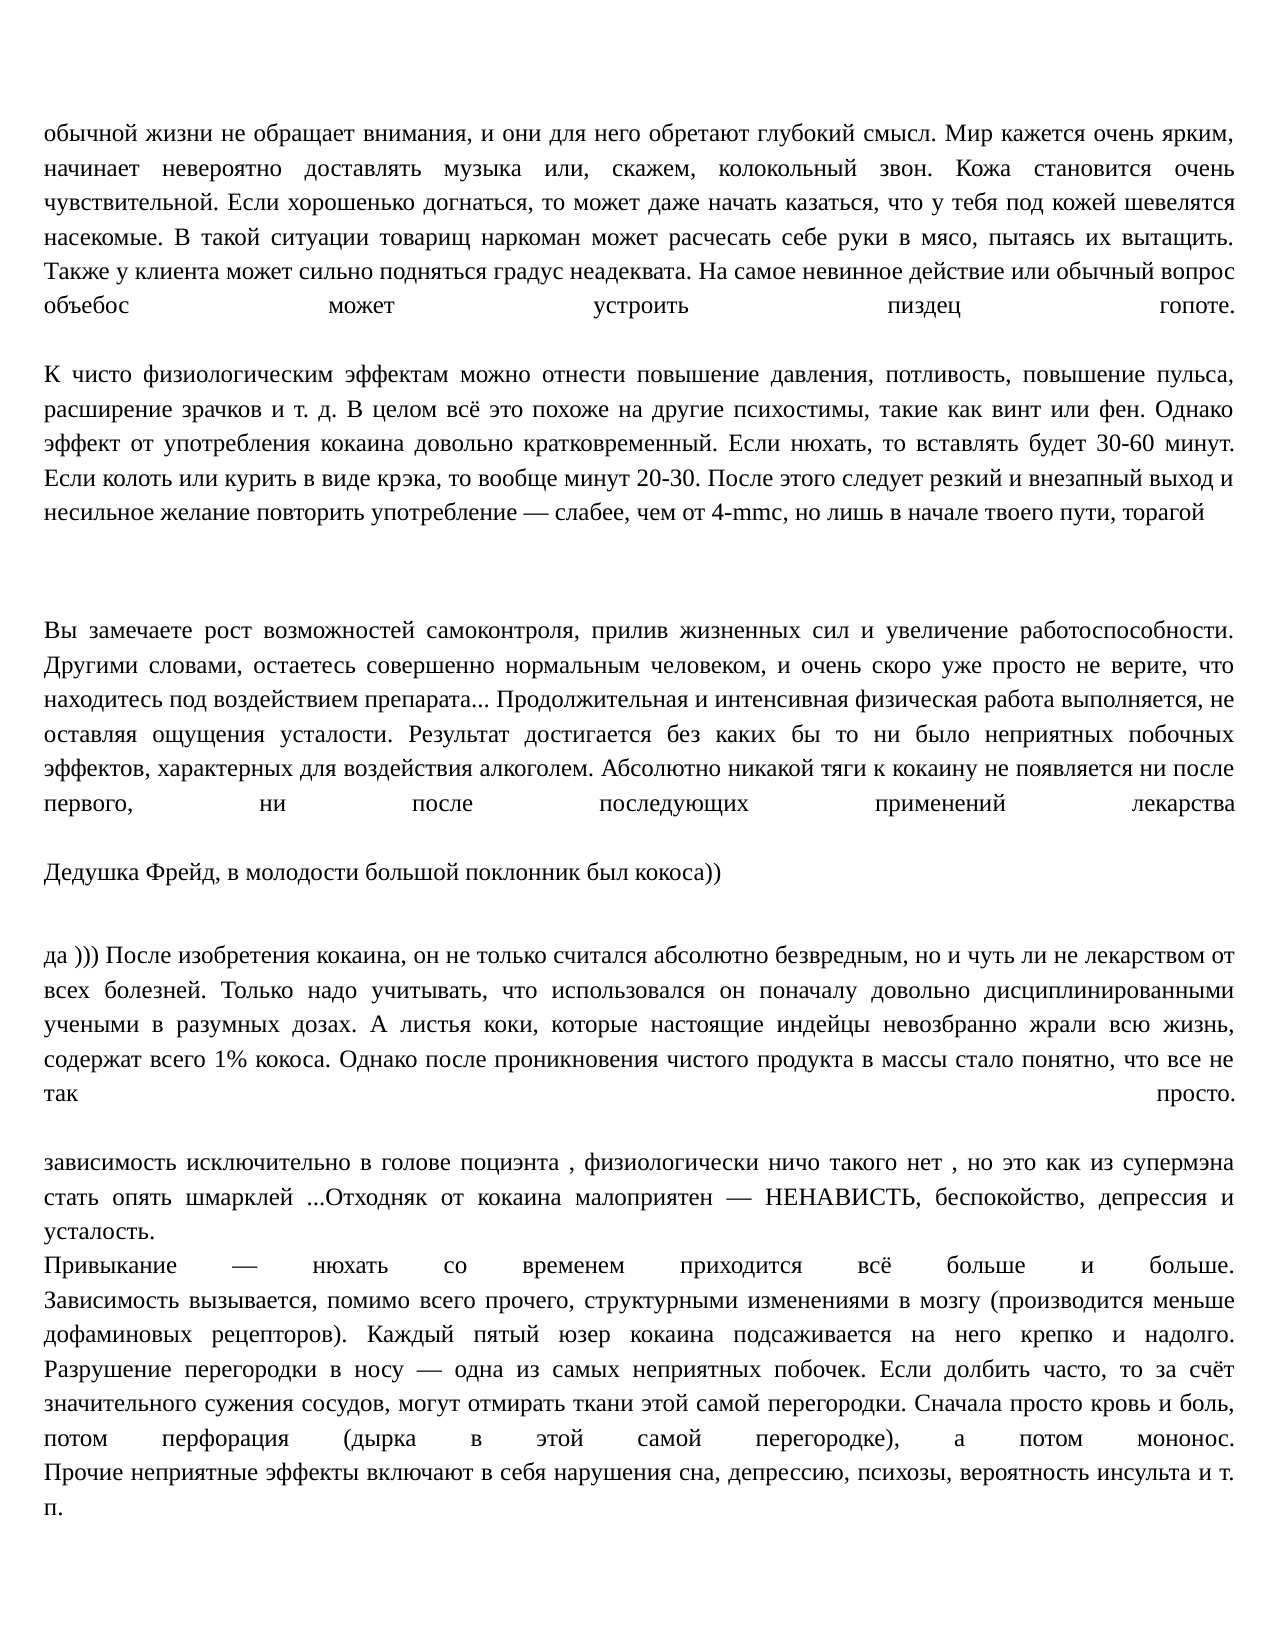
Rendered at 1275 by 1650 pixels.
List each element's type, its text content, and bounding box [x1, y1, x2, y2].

text обычной жизни не обращает внимания, и они для него обретают глубокий смысл. Мир кажется очень ярким, начинает невероятно доставлять музыка или, скажем, колокольный звон. Кожа становится очень чувствительной. Если хорошенько догнаться, то может даже начать казаться, что у тебя под кожей шевелятся насекомые. В такой ситуации товарищ наркоман может расчесать себе руки в мясо, пытаясь их вытащить. Также у клиента может сильно подняться градус неадеквата. На самое невинное действие или обычный вопрос объебос может устроить пиздец гопоте. К чисто физиологическим эффектам можно отнести повышение давления, потливость, повышение пульса, расширение зрачков и т. д. В целом всё это похоже на другие психостимы, такие как винт или фен. Однако эффект от употребления кокаина довольно кратковременный. Если нюхать, то вставлять будет 30-60 минут. Если колоть или курить в виде крэка, то вообще минут 20-30. После этого следует резкий и внезапный выход и несильное желание повторить употребление — слабее, чем от 4-mmc, но лишь в начале твоего пути, торагой [44, 118, 1236, 526]
text да ))) После изобретения кокаина, он не только считался абсолютно безвредным, но и чуть ли не лекарством от всех болезней. Только надо учитывать, что использовался он поначалу довольно дисциплинированными учеными в разумных дозах. А листья коки, которые настоящие индейцы невозбранно жрали всю жизнь, содержат всего 1% кокоса. Однако после проникновения чистого продукта в массы стало понятно, что все не так просто. зависимость исключительно в голове поциэнта , физиологически ничо такого нет , но это как из супермэна стать опять шмарклей ...Отходняк от кокаина малоприятен — НЕНАВИСТЬ, беспокойство, депрессия и усталость. Привыкание — нюхать со временем приходится всё больше и больше. Зависимость вызывается, помимо всего прочего, структурными изменениями в мозгу (производится меньше дофаминовых рецепторов). Каждый пятый юзер кокаина подсаживается на него крепко и надолго. Разрушение перегородки в носу — одна из самых неприятных побочек. Если долбить часто, то за счёт значительного сужения сосудов, могут отмирать ткани этой самой перегородки. Сначала просто кровь и боль, потом перфорация (дырка в этой самой перегородке), а потом мононос. Прочие неприятные эффекты включают в себя нарушения сна, депрессию, психозы, вероятность инсульта и т. п. [44, 906, 1236, 1521]
text Вы замечаете рост возможностей самоконтроля, прилив жизненных сил и увеличение работоспособности. Другими словами, остаетесь совершенно нормальным человеком, и очень скоро уже просто не верите, что находитесь под воздействием препарата... Продолжительная и интенсивная физическая работа выполняется, не оставляя ощущения усталости. Результат достигается без каких бы то ни было неприятных побочных эффектов, характерных для воздействия алкоголем. Абсолютно никакой тяги к кокаину не появляется ни после первого, ни после последующих применений лекарства Дедушка Фрейд, в молодости большой поклонник был кокоса)) [44, 546, 1236, 886]
